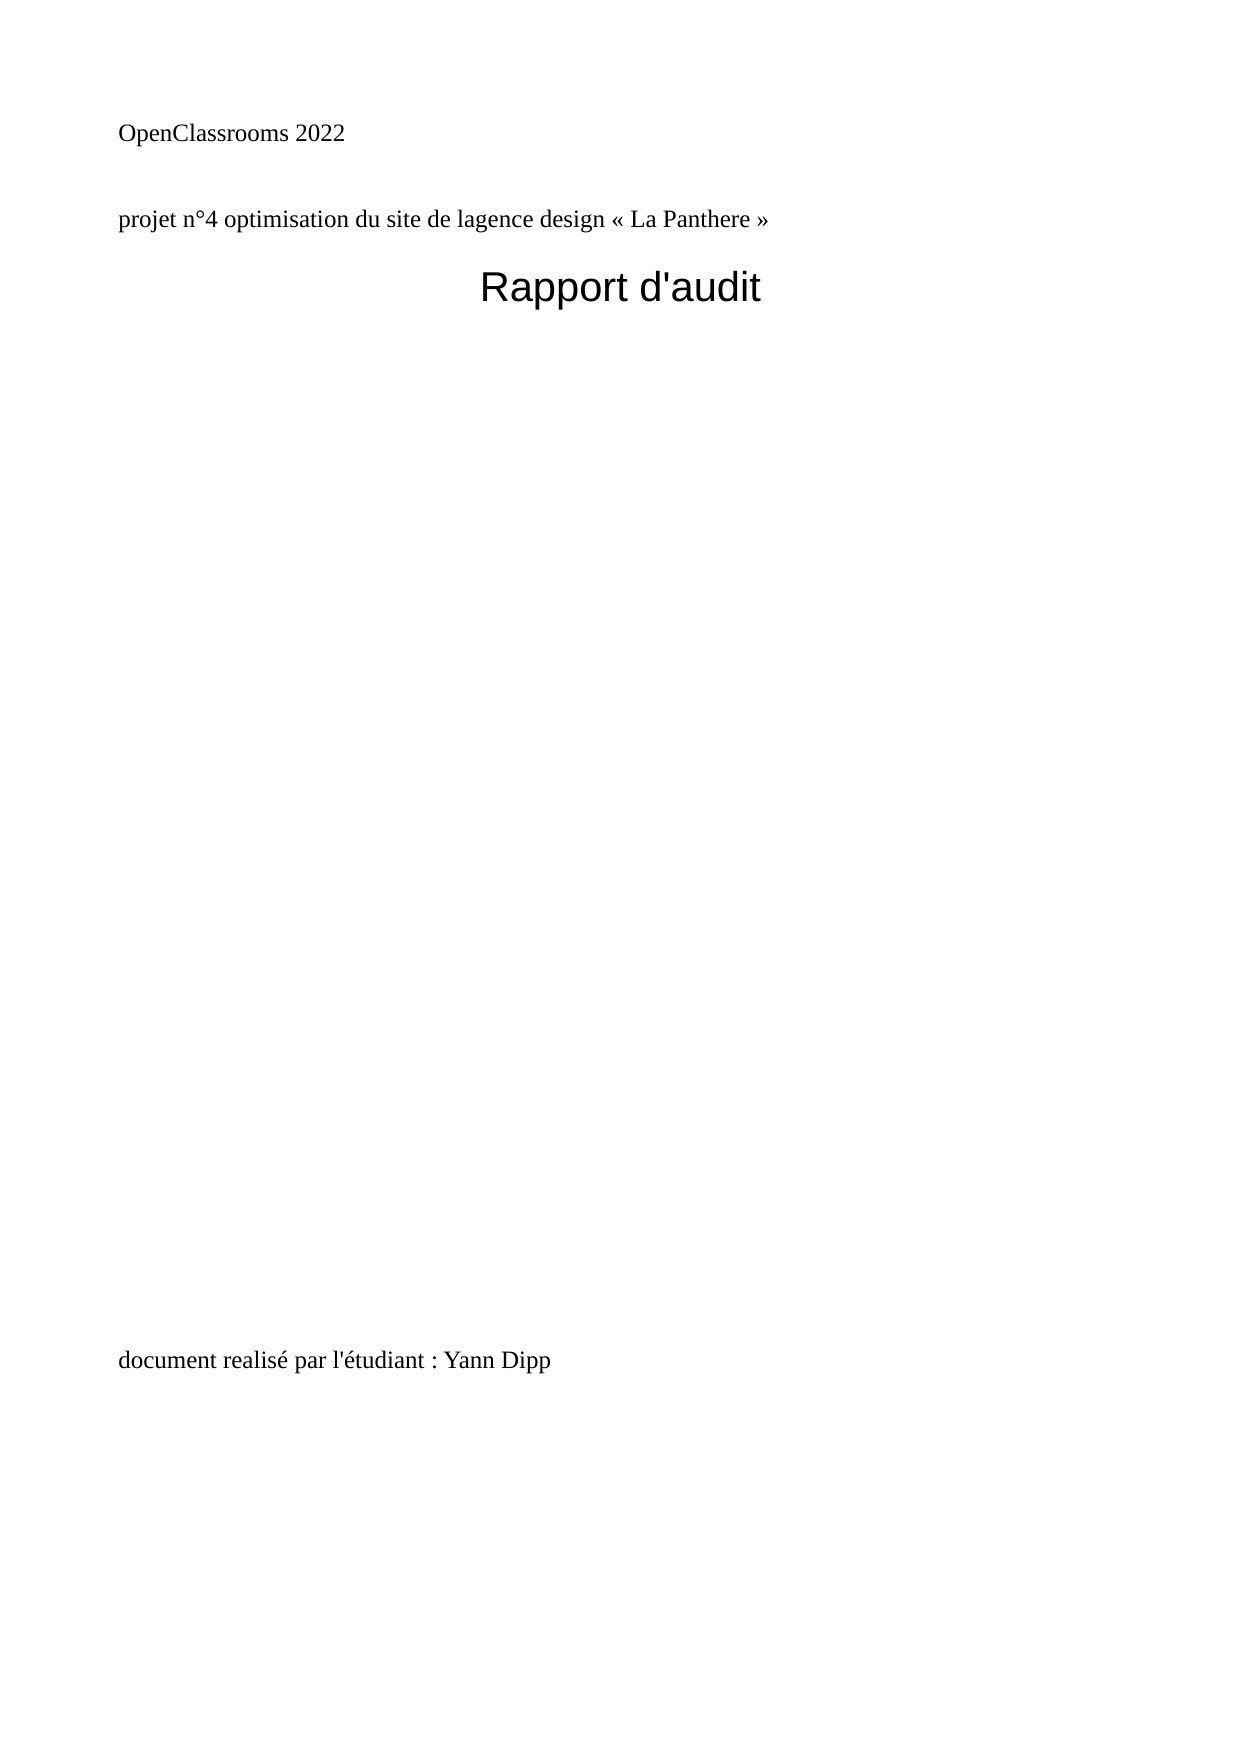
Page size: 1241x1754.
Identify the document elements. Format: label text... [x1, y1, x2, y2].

text projet n°4 optimisation du site de lagence design « La Panthere » [118, 204, 1122, 233]
text OpenClassrooms 2022 [118, 118, 1122, 147]
text Rapport d'audit [118, 262, 1122, 310]
text document realisé par l'étudiant : Yann Dipp [118, 1345, 1122, 1373]
